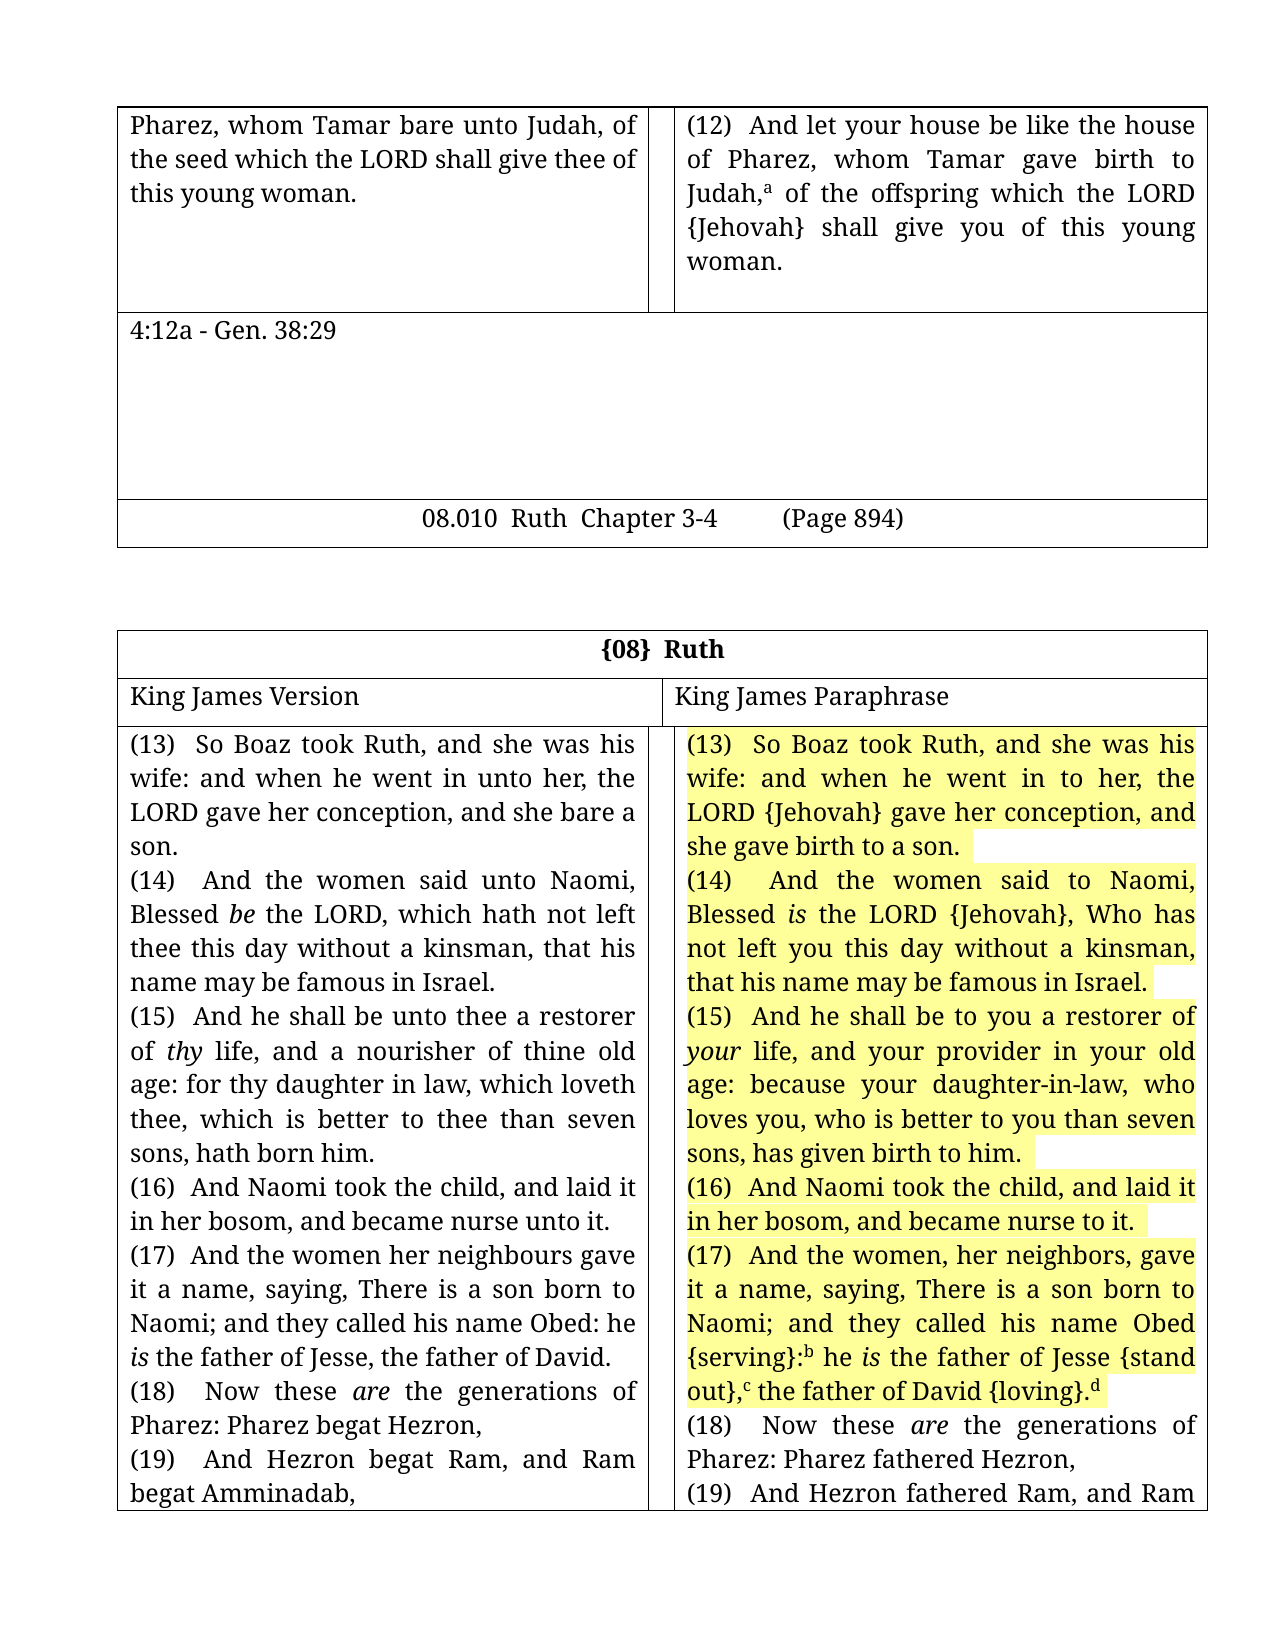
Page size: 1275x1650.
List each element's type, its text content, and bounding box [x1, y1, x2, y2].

table_header {08} Ruth [118, 631, 1207, 678]
table_cell (13) So Boaz took Ruth, and she was his wife: and when he went in to her, the LORD {Jehovah} gave her conception, and she gave birth to a son. (14) And the women said to Naomi, Blessed is the LORD {Jehovah}, Who has not left you this day without a kinsman, that his name may be famous in Israel. (15) And he shall be to you a restorer of your life, and your provider in your old age: because your daughter-in-law, who loves you, who is better to you than seven sons, has given birth to him. (16) And Naomi took the child, and laid it in her bosom, and became nurse to it. (17) And the women, her neighbors, gave it a name, saying, There is a son born to Naomi; and they called his name Obed {serving}:b he is the father of Jesse {stand out},c the father of David {loving}.d (18) Now these are the generations of Pharez: Pharez fathered Hezron, (19) And Hezron fathered Ram, and Ram [675, 727, 1207, 1510]
table_cell [649, 727, 674, 1510]
table_cell 4:12a - Gen. 38:29 [118, 313, 1207, 499]
table_cell King James Version [118, 679, 662, 726]
table_cell (13) So Boaz took Ruth, and she was his wife: and when he went in unto her, the LORD gave her conception, and she bare a son. (14) And the women said unto Naomi, Blessed be the LORD, which hath not left thee this day without a kinsman, that his name may be famous in Israel. (15) And he shall be unto thee a restorer of thy life, and a nourisher of thine old age: for thy daughter in law, which loveth thee, which is better to thee than seven sons, hath born him. (16) And Naomi took the child, and laid it in her bosom, and became nurse unto it. (17) And the women her neighbours gave it a name, saying, There is a son born to Naomi; and they called his name Obed: he is the father of Jesse, the father of David. (18) Now these are the generations of Pharez: Pharez begat Hezron, (19) And Hezron begat Ram, and Ram begat Amminadab, [118, 727, 648, 1510]
table_cell Pharez, whom Tamar bare unto Judah, of the seed which the LORD shall give thee of this young woman. [118, 108, 648, 312]
table_cell 08.010 Ruth Chapter 3-4 (Page 894) [118, 500, 1207, 547]
table_cell [649, 108, 674, 312]
table_cell (12) And let your house be like the house of Pharez, whom Tamar gave birth to Judah,a of the offspring which the LORD {Jehovah} shall give you of this young woman. [675, 108, 1207, 312]
table_cell King James Paraphrase [663, 679, 1207, 726]
